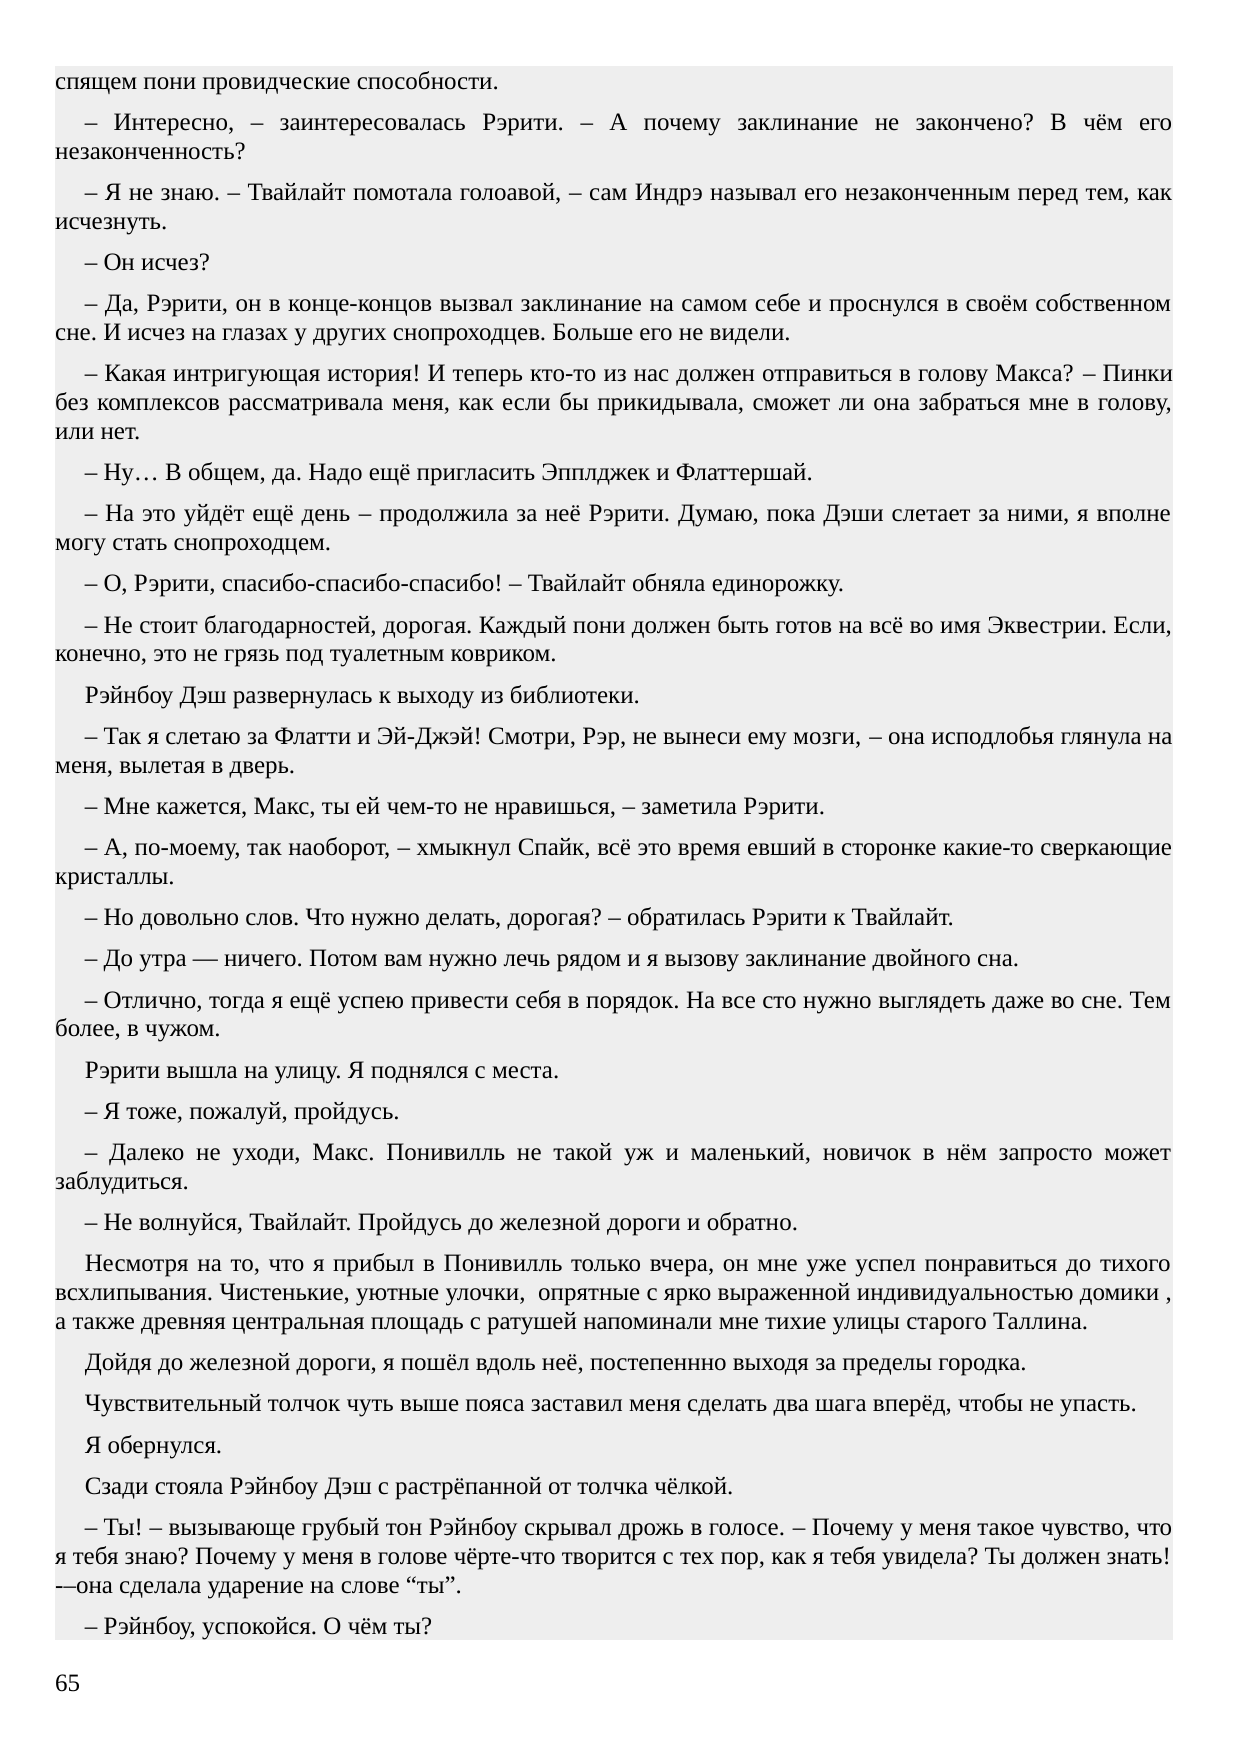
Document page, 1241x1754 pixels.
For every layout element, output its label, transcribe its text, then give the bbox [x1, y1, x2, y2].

text – Ну… В общем, да. Надо ещё пригласить Эпплджек и Флаттершай. [55, 457, 1173, 486]
text Несмотря на то, что я прибыл в Понивилль только вчера, он мне уже успел понравиться до тихого всхлипывания. Чистенькие, уютные улочки, опрятные с ярко выраженной индивидуальностью домики , а также древняя центральная площадь с ратушей напоминали мне тихие улицы старого Таллина. [55, 1248, 1173, 1335]
text Сзади стояла Рэйнбоу Дэш с растрёпанной от толчка чёлкой. [55, 1471, 1173, 1500]
text – Какая интригующая история! И теперь кто-то из нас должен отправиться в голову Макса? – Пинки без комплексов рассматривала меня, как если бы прикидывала, сможет ли она забраться мне в голову, или нет. [55, 358, 1173, 445]
text – Не стоит благодарностей, дорогая. Каждый пони должен быть готов на всё во имя Эквестрии. Если, конечно, это не грязь под туалетным ковриком. [55, 610, 1173, 667]
text – О, Рэрити, спасибо-спасибо-спасибо! – Твайлайт обняла единорожку. [55, 568, 1173, 597]
text – Отлично, тогда я ещё успею привести себя в порядок. На все сто нужно выглядеть даже во сне. Тем более, в чужом. [55, 985, 1173, 1042]
text – На это уйдёт ещё день – продолжила за неё Рэрити. Думаю, пока Дэши слетает за ними, я вполне могу стать снопроходцем. [55, 498, 1173, 556]
text – Он исчез? [55, 247, 1173, 276]
text – Я тоже, пожалуй, пройдусь. [55, 1096, 1173, 1125]
text – Но довольно слов. Что нужно делать, дорогая? – обратилась Рэрити к Твайлайт. [55, 902, 1173, 931]
text – Рэйнбоу, успокойся. О чём ты? [55, 1611, 1173, 1640]
text – Интересно, – заинтересовалась Рэрити. – А почему заклинание не закончено? В чём его незаконченность? [55, 107, 1173, 165]
text – А, по-моему, так наоборот, – хмыкнул Спайк, всё это время евший в сторонке какие-то сверкающие кристаллы. [55, 832, 1173, 890]
text – До утра — ничего. Потом вам нужно лечь рядом и я вызову заклинание двойного сна. [55, 943, 1173, 972]
text Рэйнбоу Дэш развернулась к выходу из библиотеки. [55, 680, 1173, 708]
text – Да, Рэрити, он в конце-концов вызвал заклинание на самом себе и проснулся в своём собственном сне. И исчез на глазах у других снопроходцев. Больше его не видели. [55, 288, 1173, 346]
text – Мне кажется, Макс, ты ей чем-то не нравишься, – заметила Рэрити. [55, 791, 1173, 820]
text Я обернулся. [55, 1430, 1173, 1458]
text – Я не знаю. – Твайлайт помотала голоавой, – сам Индрэ называл его незаконченным перед тем, как исчезнуть. [55, 177, 1173, 235]
text спящем пони провидческие способности. [55, 66, 1173, 95]
text Рэрити вышла на улицу. Я поднялся с места. [55, 1055, 1173, 1083]
text – Ты! – вызывающе грубый тон Рэйнбоу скрывал дрожь в голосе. – Почему у меня такое чувство, что я тебя знаю? Почему у меня в голове чёрте-что творится с тех пор, как я тебя увидела? Ты должен знать! -–она сделала ударение на слове “ты”. [55, 1512, 1173, 1598]
text Чувствительный толчок чуть выше пояса заставил меня сделать два шага вперёд, чтобы не упасть. [55, 1388, 1173, 1417]
text – Не волнуйся, Твайлайт. Пройдусь до железной дороги и обратно. [55, 1207, 1173, 1236]
text – Далеко не уходи, Макс. Понивилль не такой уж и маленький, новичок в нём запросто может заблудиться. [55, 1137, 1173, 1195]
text – Так я слетаю за Флатти и Эй-Джэй! Смотри, Рэр, не вынеси ему мозги, – она исподлобья глянула на меня, вылетая в дверь. [55, 721, 1173, 778]
text Дойдя до железной дороги, я пошёл вдоль неё, постепеннно выходя за пределы городка. [55, 1347, 1173, 1376]
